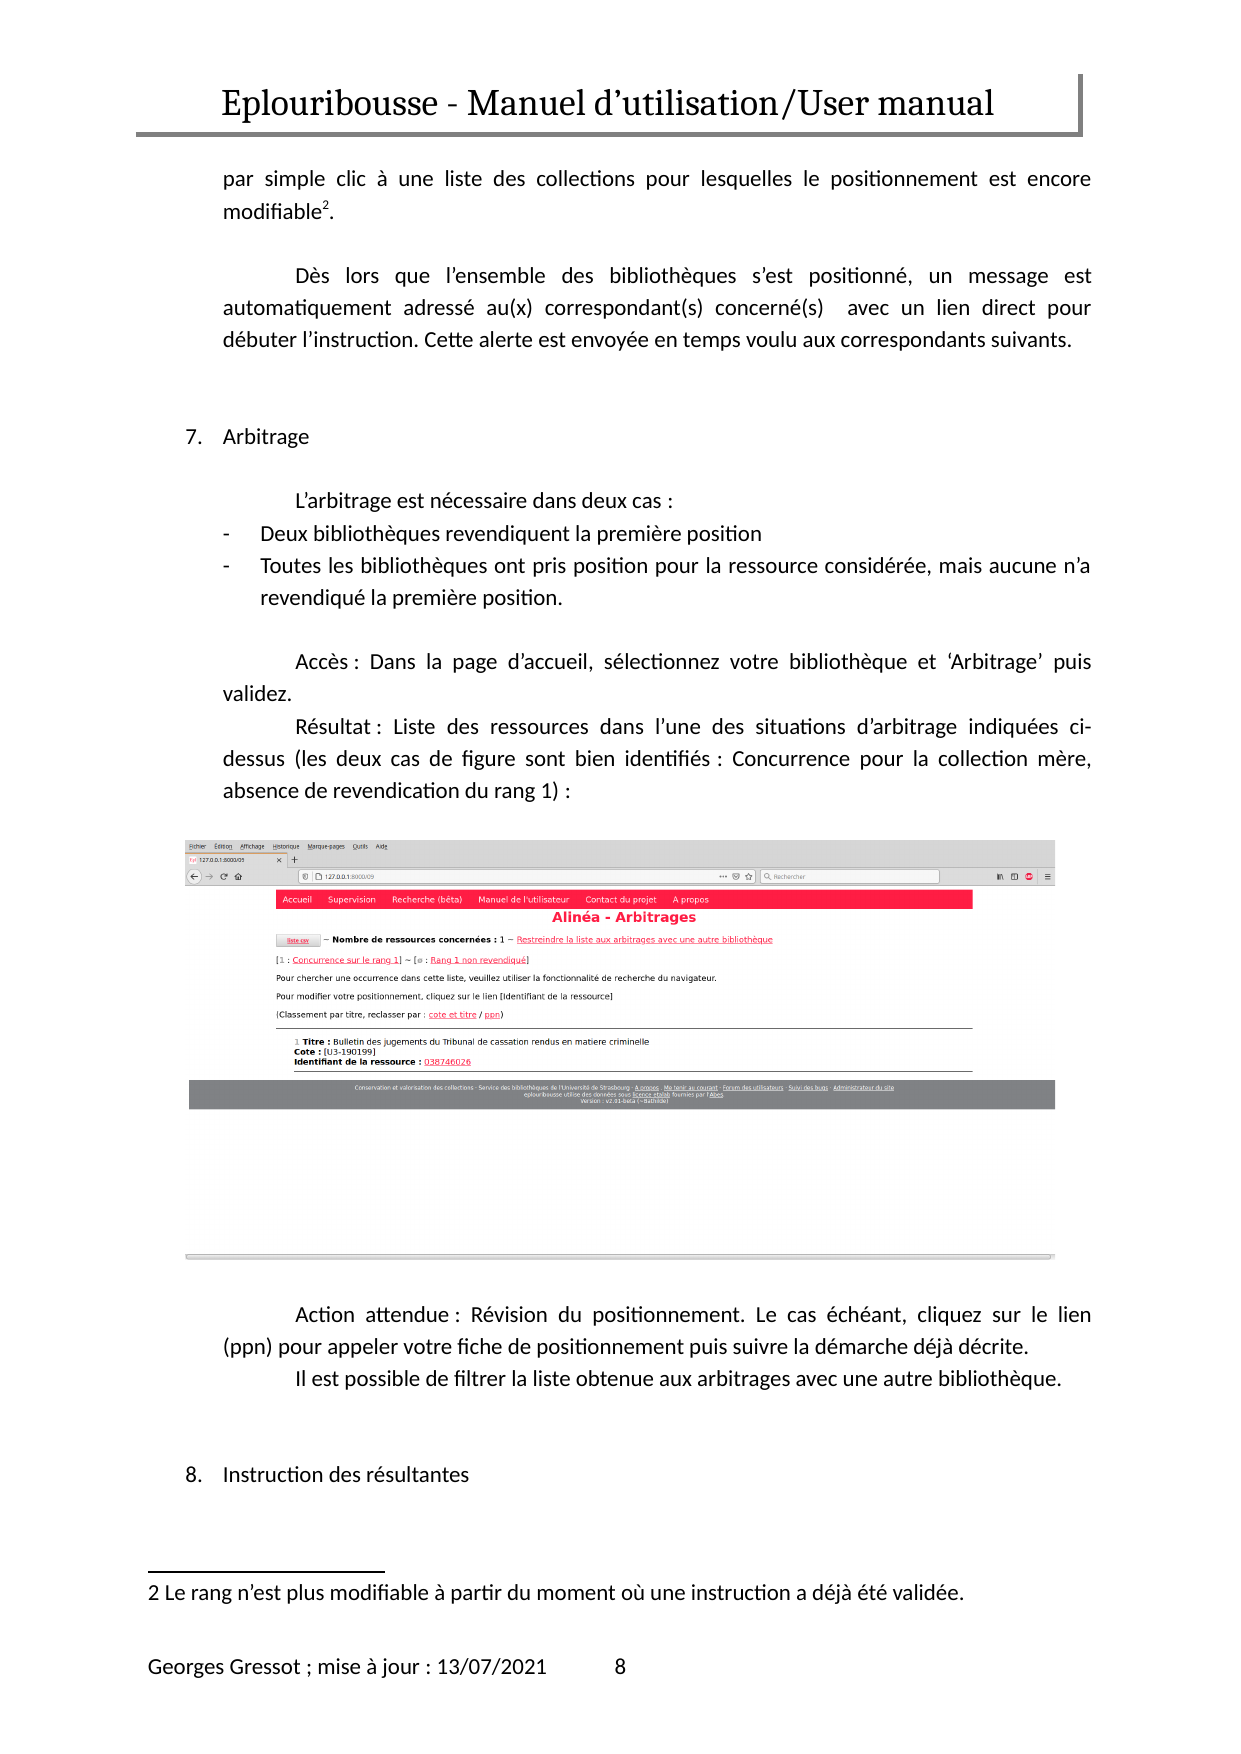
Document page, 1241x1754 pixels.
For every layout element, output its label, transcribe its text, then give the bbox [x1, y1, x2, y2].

list Accès : Dans la page d’accueil, sélectionnez votre bibliothèque et ‘Arbitrage’ puis validez. [223, 647, 1093, 708]
list par simple clic à une liste des collections pour lesquelles le positionnement est encore modifiable. [223, 164, 1093, 225]
list L’arbitrage est nécessaire dans deux cas : [223, 486, 1093, 514]
list Arbitrage [185, 422, 1093, 450]
list Action attendue : Révision du positionnement. Le cas échéant, cliquez sur le lien (ppn) pour appeler votre fiche de positionnement puis suivre la démarche déjà décrite. [223, 1300, 1093, 1360]
list Dès lors que l’ensemble des bibliothèques s’est positionné, un message est automatiquement adressé au(x) correspondant(s) concerné(s) avec un lien direct pour débuter l’instruction. Cette alerte est envoyée en temps voulu aux correspondants suivants. [223, 261, 1093, 353]
list Toutes les bibliothèques ont pris position pour la ressource considérée, mais aucune n’a revendiqué la première position. [223, 551, 1093, 611]
list Instruction des résultantes [185, 1461, 1093, 1489]
picture [185, 840, 1055, 1260]
text Le rang n’est plus modifiable à partir du moment où une instruction a déjà été validée. [148, 1578, 1093, 1606]
list Deux bibliothèques revendiquent la première position [223, 519, 1093, 547]
list Il est possible de filtrer la liste obtenue aux arbitrages avec une autre bibliothèque. [223, 1364, 1093, 1392]
list Résultat : Liste des ressources dans l’une des situations d’arbitrage indiquées ci-dessus (les deux cas de figure sont bien identifiés : Concurrence pour la collection mère, absence de revendication du rang 1) : [223, 712, 1093, 804]
